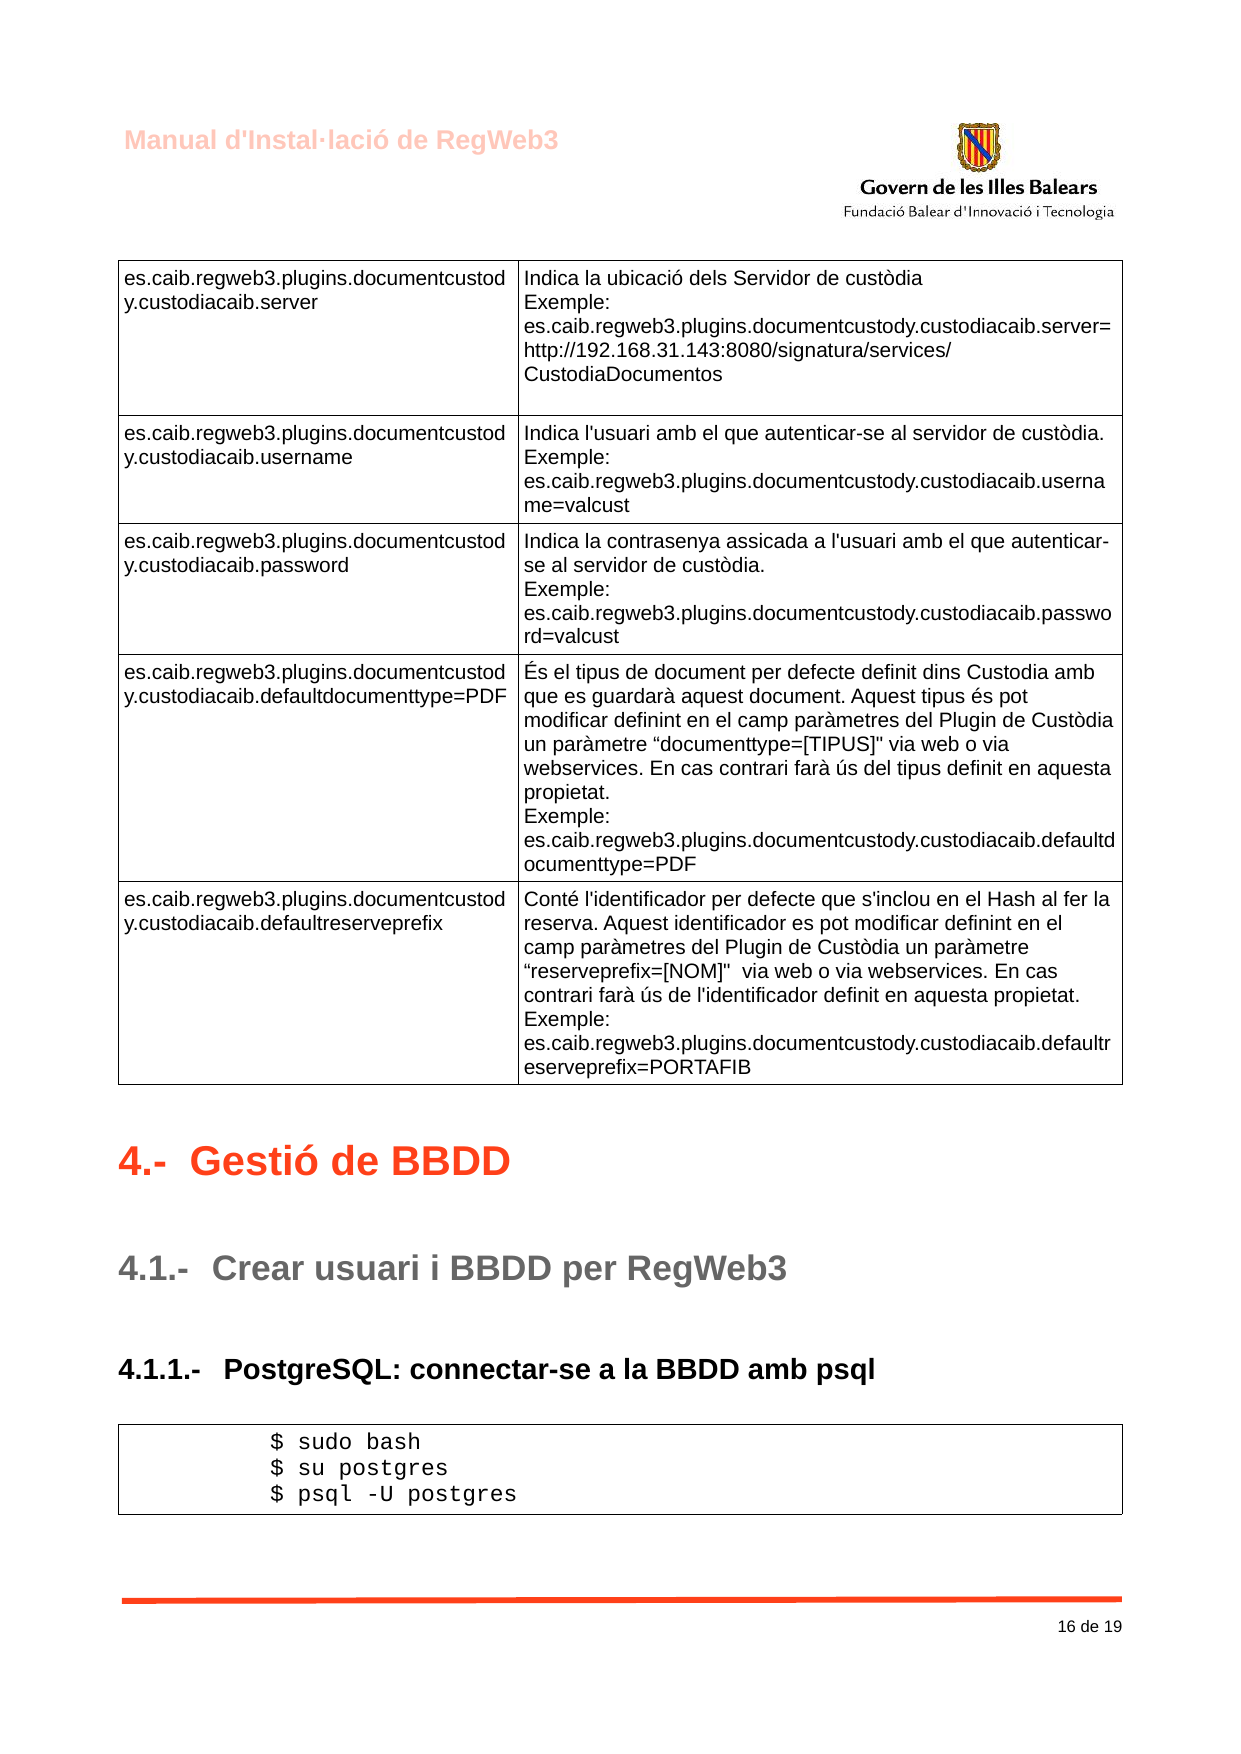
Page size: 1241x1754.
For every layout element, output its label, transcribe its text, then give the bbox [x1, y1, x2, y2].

table_cell Indica la ubicació dels Servidor de custòdia Exemple: es.caib.regweb3.plugins.documentcustody.custodiacaib.server=http://192.168.31.143:8080/signatura/services/CustodiaDocumentos [519, 261, 1122, 415]
table_cell Indica la contrasenya assicada a l'usuari amb el que autenticar-se al servidor de custòdia. Exemple: es.caib.regweb3.plugins.documentcustody.custodiacaib.password=valcust [519, 524, 1122, 654]
table_cell Conté l'identificador per defecte que s'inclou en el Hash al fer la reserva. Aquest identificador es pot modificar definint en el camp paràmetres del Plugin de Custòdia un paràmetre “reserveprefix=[NOM]" via web o via webservices. En cas contrari farà ús de l'identificador definit en aquesta propietat. Exemple: es.caib.regweb3.plugins.documentcustody.custodiacaib.defaultreserveprefix=PORTAFIB [519, 882, 1122, 1084]
subtitle Crear usuari i BBDD per RegWeb3 [118, 1248, 1122, 1288]
subtitle PostgreSQL: connectar-se a la BBDD amb psql [118, 1352, 1122, 1386]
table_cell es.caib.regweb3.plugins.documentcustody.custodiacaib.password [119, 524, 518, 654]
table_cell Indica l'usuari amb el que autenticar-se al servidor de custòdia. Exemple: es.caib.regweb3.plugins.documentcustody.custodiacaib.username=valcust [519, 416, 1122, 523]
subtitle Gestió de BBDD [118, 1136, 1122, 1184]
picture [840, 123, 1117, 220]
table_cell es.caib.regweb3.plugins.documentcustody.custodiacaib.server [119, 261, 518, 415]
table_cell es.caib.regweb3.plugins.documentcustody.custodiacaib.username [119, 416, 518, 523]
table_cell es.caib.regweb3.plugins.documentcustody.custodiacaib.defaultdocumenttype=PDF [119, 655, 518, 881]
table_header $ sudo bash $ su postgres $ psql -U postgres [119, 1425, 1122, 1513]
table_cell És el tipus de document per defecte definit dins Custodia amb que es guardarà aquest document. Aquest tipus és pot modificar definint en el camp paràmetres del Plugin de Custòdia un paràmetre “documenttype=[TIPUS]" via web o via webservices. En cas contrari farà ús del tipus definit en aquesta propietat. Exemple: es.caib.regweb3.plugins.documentcustody.custodiacaib.defaultdocumenttype=PDF [519, 655, 1122, 881]
table_cell es.caib.regweb3.plugins.documentcustody.custodiacaib.defaultreserveprefix [119, 882, 518, 1084]
